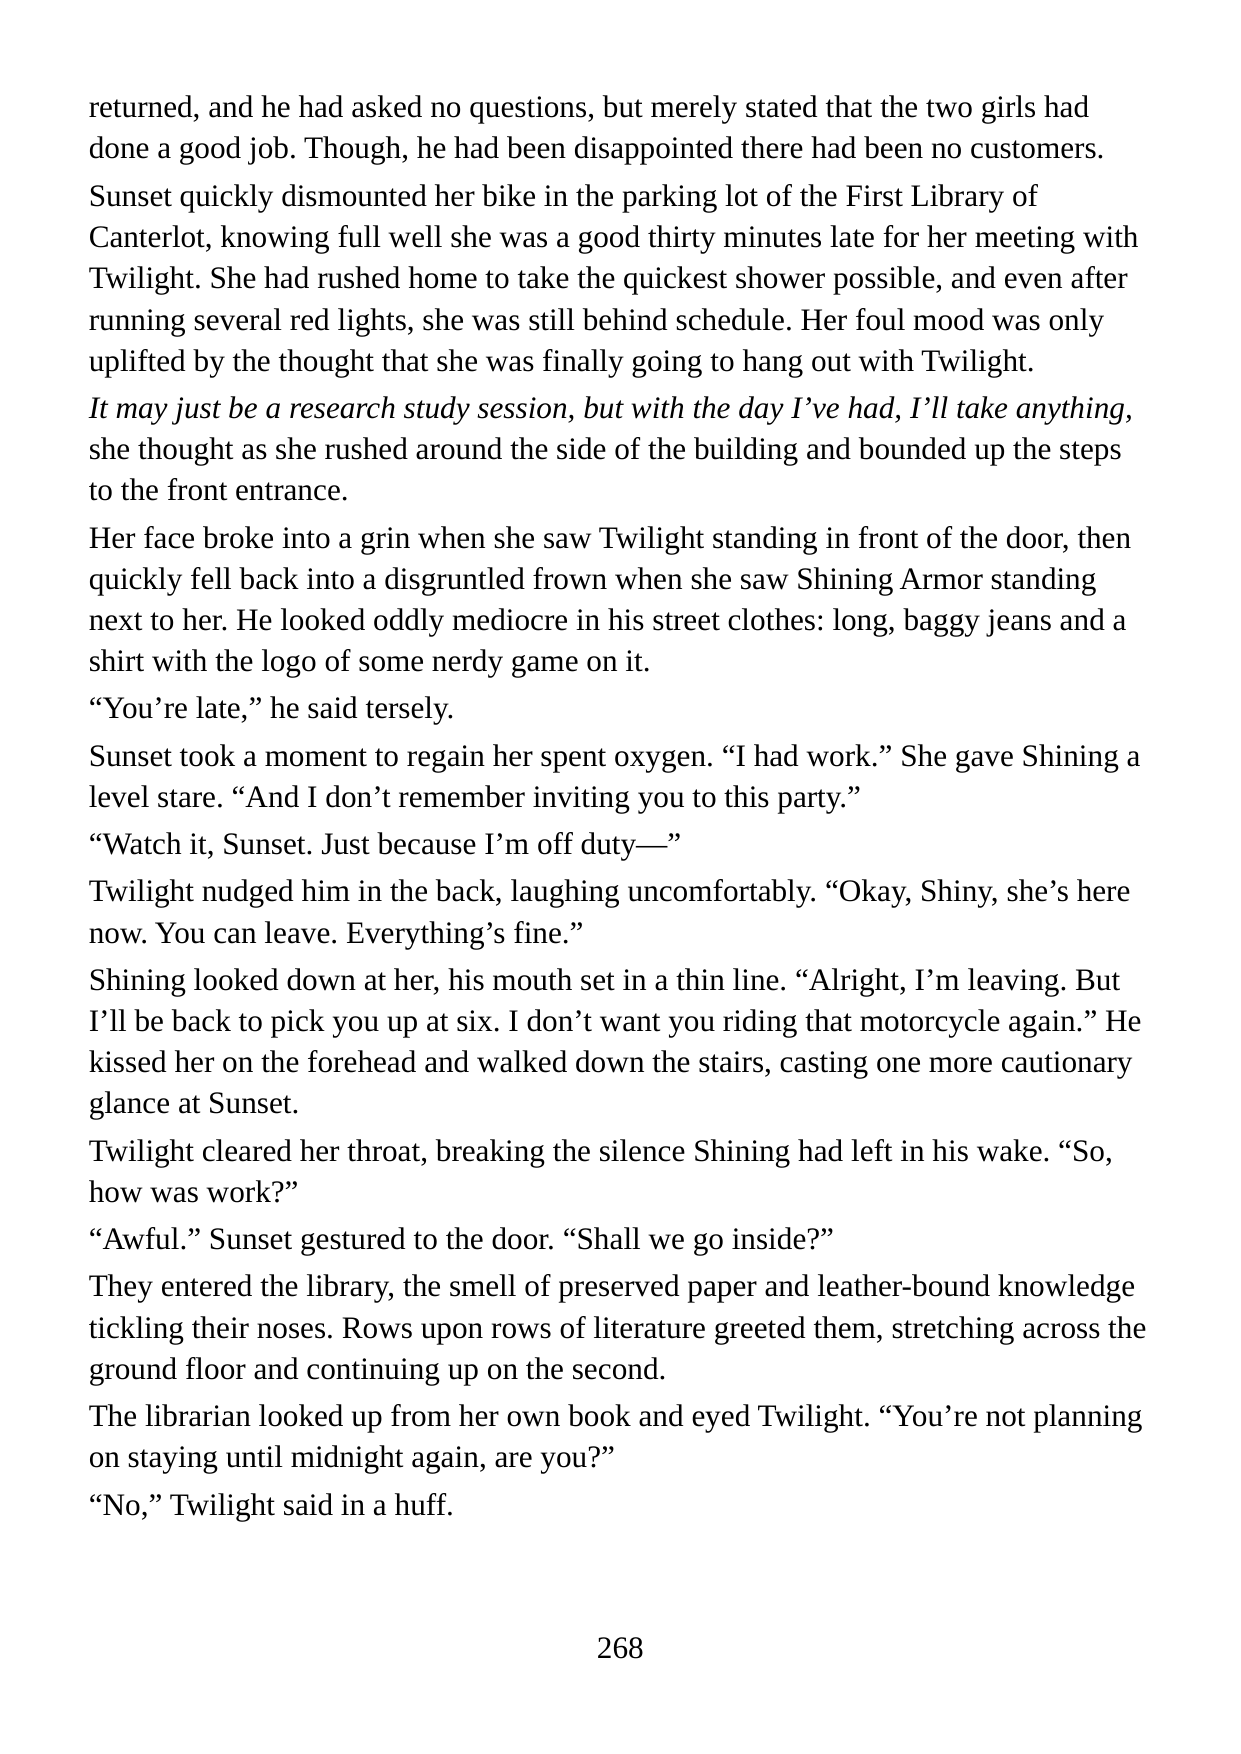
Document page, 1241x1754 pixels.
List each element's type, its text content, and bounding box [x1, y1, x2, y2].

text Twilight cleared her throat, breaking the silence Shining had left in his wake. “So, how was work?” [88, 1132, 1152, 1209]
text “Watch it, Sunset. Just because I’m off duty—” [88, 825, 1152, 861]
text They entered the library, the smell of preserved paper and leather-bound knowledge tickling their noses. Rows upon rows of literature greeted them, stretching across the ground floor and continuing up on the second. [88, 1268, 1152, 1386]
text The librarian looked up from her own book and eyed Twilight. “You’re not planning on staying until midnight again, are you?” [88, 1397, 1152, 1474]
text “No,” Twilight said in a huff. [88, 1486, 1152, 1522]
text Twilight nudged him in the back, laughing uncomfortably. “Okay, Shiny, she’s here now. You can leave. Everything’s fine.” [88, 873, 1152, 950]
text It may just be a research study session, but with the day I’ve had, I’ll take anything, she thought as she rushed around the side of the building and bounded up the steps to the front entrance. [88, 389, 1152, 508]
text returned, and he had asked no questions, but merely stated that the two girls had done a good job. Though, he had been disappointed there had been no customers. [88, 88, 1152, 166]
text “You’re late,” he said tersely. [88, 690, 1152, 726]
text Sunset quickly dismounted her bike in the parking lot of the First Library of Canterlot, knowing full well she was a good thirty minutes late for her meeting with Twilight. She had rushed home to take the quickest shower possible, and even after running several red lights, she was still behind schedule. Her foul mood was only uplifted by the thought that she was finally going to hang out with Twilight. [88, 177, 1152, 378]
text Her face broke into a grin when she saw Twilight standing in front of the door, then quickly fell back into a disgruntled frown when she saw Shining Armor standing next to her. He looked oddly mediocre in his street clothes: long, baggy jeans and a shirt with the logo of some nerdy game on it. [88, 519, 1152, 678]
text Sunset took a moment to regain her spent oxygen. “I had work.” She gave Shining a level stare. “And I don’t remember inviting you to this party.” [88, 737, 1152, 814]
text “Awful.” Sunset gestured to the door. “Shall we go inside?” [88, 1220, 1152, 1256]
text Shining looked down at her, his mouth set in a thin line. “Alright, I’m leaving. But I’ll be back to pick you up at six. I don’t want you riding that motorcycle again.” He kissed her on the forehead and walked down the stairs, casting one more cautionary glance at Sunset. [88, 961, 1152, 1121]
